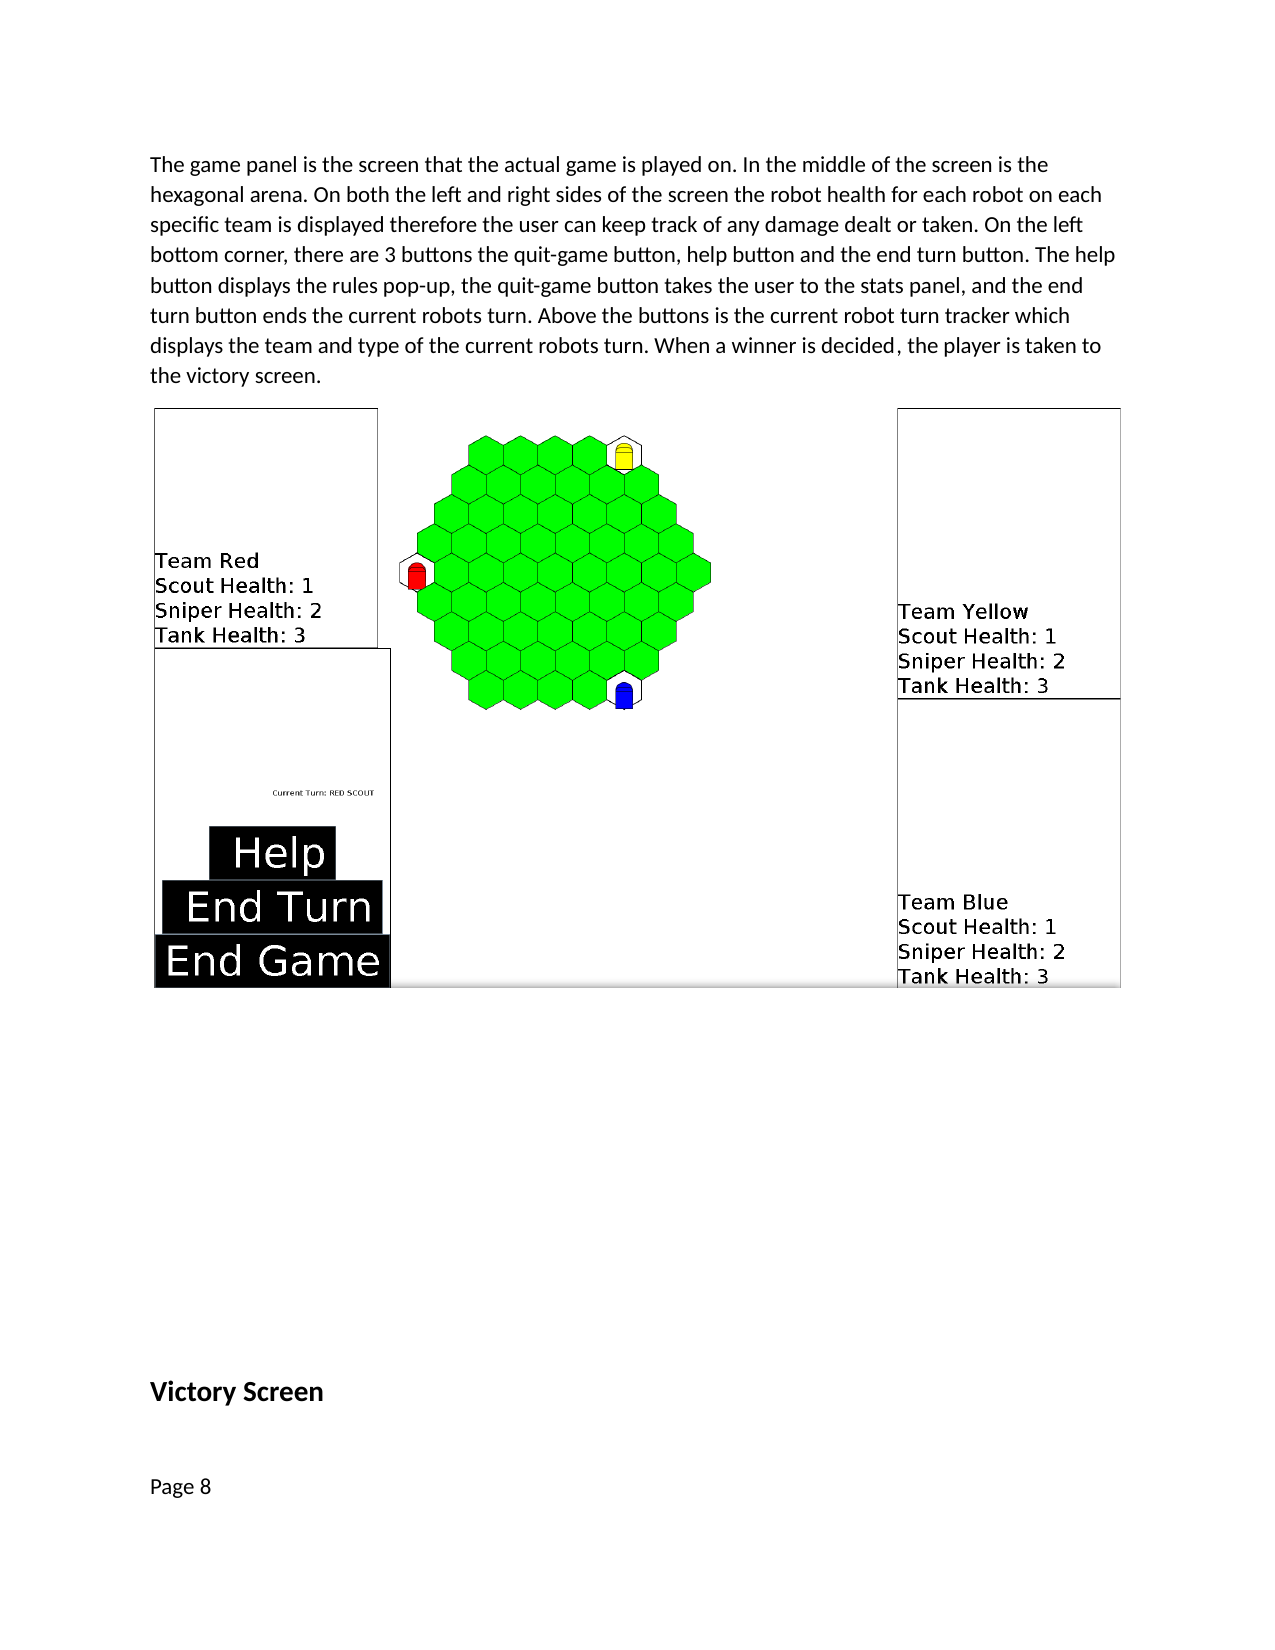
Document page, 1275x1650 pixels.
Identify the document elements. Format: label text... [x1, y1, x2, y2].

picture [154, 408, 1121, 988]
text Victory Screen [150, 1373, 1125, 1409]
text The game panel is the screen that the actual game is played on. In the middle of the screen is the hexagonal arena. On both the left and right sides of the screen the robot health for each robot on each specific team is displayed therefore the user can keep track of any damage dealt or taken. On the left bottom corner, there are 3 buttons the quit-game button, help button and the end turn button. The help button displays the rules pop-up, the quit-game button takes the user to the stats panel, and the end turn button ends the current robots turn. Above the buttons is the current robot turn tracker which displays the team and type of the current robots turn. When a winner is decided, the player is taken to the victory screen. [150, 150, 1125, 389]
